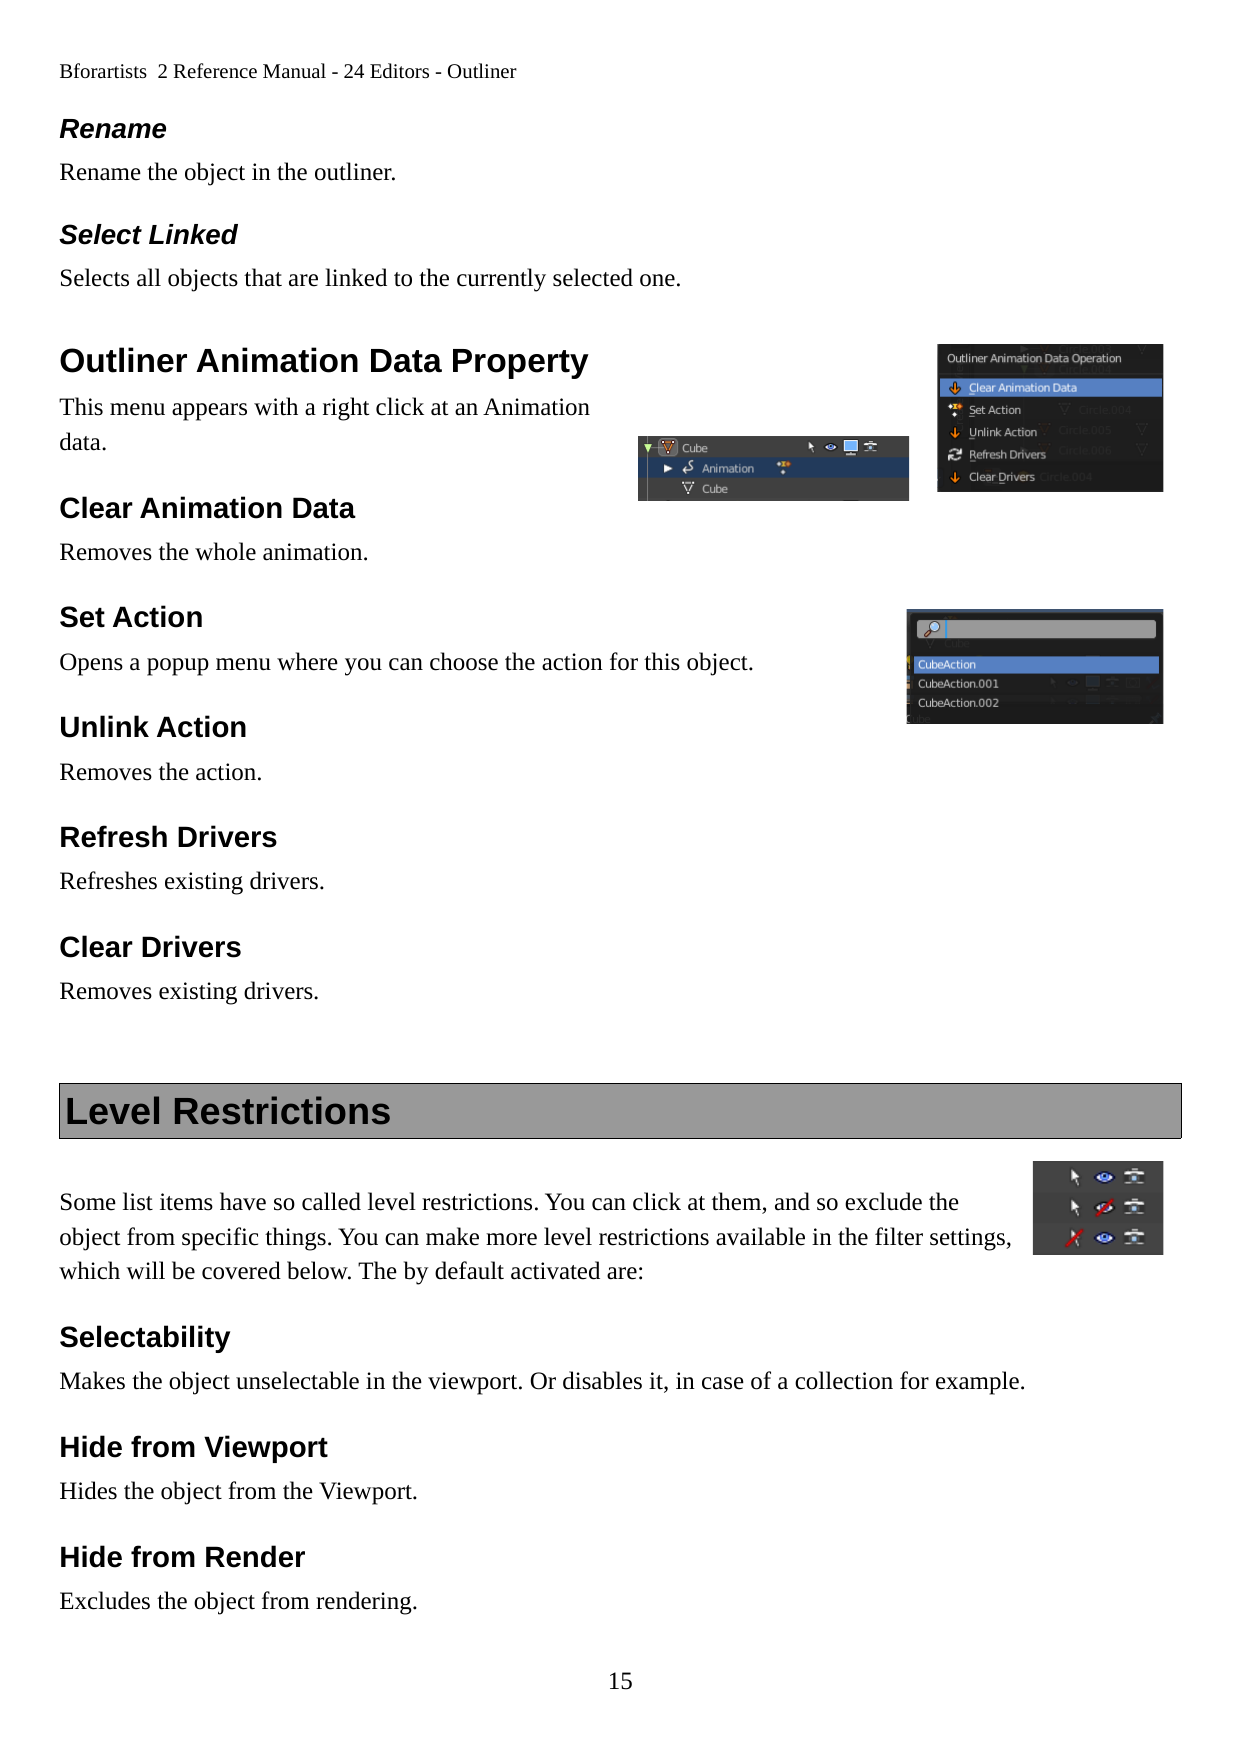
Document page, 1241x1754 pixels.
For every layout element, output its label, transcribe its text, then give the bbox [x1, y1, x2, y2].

subtitle Set Action [59, 600, 1181, 634]
text Excludes the object from rendering. [59, 1586, 1181, 1615]
subtitle Clear Drivers [59, 930, 1181, 964]
text Hides the object from the Viewport. [59, 1476, 1181, 1505]
subtitle Hide from Viewport [59, 1430, 1181, 1463]
text Refreshes existing drivers. [59, 866, 1181, 895]
subtitle Outliner Animation Data Property [59, 341, 1181, 380]
subtitle Select Linked [59, 218, 1181, 250]
picture [906, 609, 1164, 724]
subtitle Selectability [59, 1320, 1181, 1354]
subtitle Hide from Render [59, 1540, 1181, 1573]
text Selects all objects that are linked to the currently selected one. [59, 263, 1181, 292]
table_header Level Restrictions [60, 1084, 1181, 1138]
subtitle Unlink Action [59, 710, 1181, 744]
picture [1032, 1161, 1164, 1255]
text Removes the whole animation. [59, 537, 1181, 566]
text Removes existing drivers. [59, 976, 1181, 1005]
text Removes the action. [59, 757, 1181, 785]
text Opens a popup menu where you can choose the action for this object. [59, 647, 906, 675]
subtitle Clear Animation Data [59, 491, 1181, 524]
picture [937, 344, 1164, 492]
text Rename the object in the outliner. [59, 157, 1181, 186]
text Some list items have so called level restrictions. You can click at them, and so exclude the object from specific things. You can make more level restrictions available in the filter settings, which will be covered below. The by default activated are: [59, 1187, 1181, 1285]
text This menu appears with a right click at an Animation data. [59, 392, 937, 456]
text Makes the object unselectable in the viewport. Or disables it, in case of a collection for example. [59, 1366, 1181, 1395]
subtitle Rename [59, 113, 1181, 144]
picture [638, 436, 910, 501]
subtitle Refresh Drivers [59, 820, 1181, 854]
